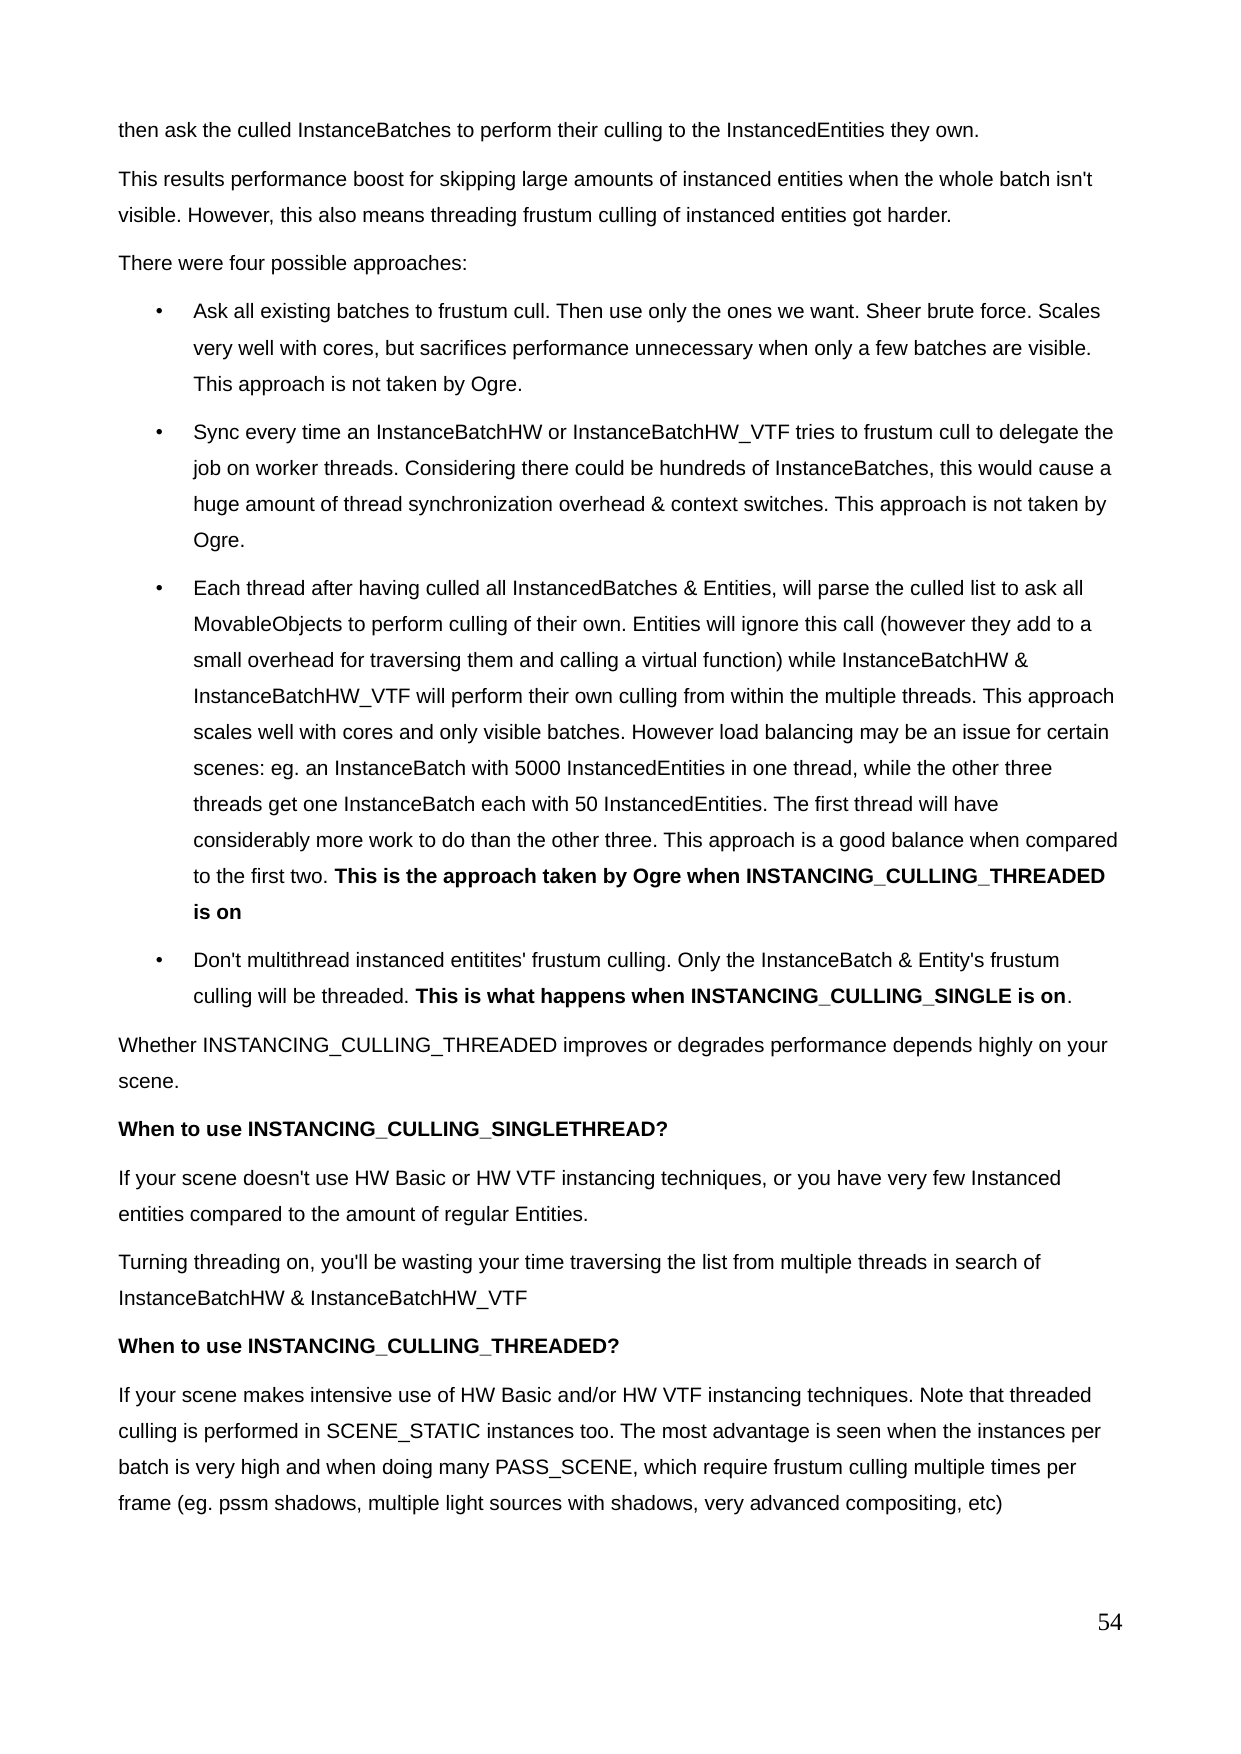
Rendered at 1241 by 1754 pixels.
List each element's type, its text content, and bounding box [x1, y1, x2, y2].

text When to use INSTANCING_CULLING_SINGLETHREAD? [118, 1117, 1122, 1141]
text If your scene doesn't use HW Basic or HW VTF instancing techniques, or you have very few Instanced entities compared to the amount of regular Entities. [118, 1165, 1122, 1225]
text Whether INSTANCING_CULLING_THREADED improves or degrades performance depends highly on your scene. [118, 1033, 1122, 1092]
text Turning threading on, you'll be wasting your time traversing the list from multiple threads in search of InstanceBatchHW & InstanceBatchHW_VTF [118, 1250, 1122, 1310]
text There were four possible approaches: [118, 251, 1122, 275]
text When to use INSTANCING_CULLING_THREADED? [118, 1334, 1122, 1358]
list Ask all existing batches to frustum cull. Then use only the ones we want. Sheer brute force. Scales very well with cores, but sacrifices performance unnecessary when only a few batches are visible. This approach is not taken by Ogre. [156, 299, 1122, 395]
text If your scene makes intensive use of HW Basic and/or HW VTF instancing techniques. Note that threaded culling is performed in SCENE_STATIC instances too. The most advantage is seen when the instances per batch is very high and when doing many PASS_SCENE, which require frustum culling multiple times per frame (eg. pssm shadows, multiple light sources with shadows, very advanced compositing, etc) [118, 1383, 1122, 1514]
list Don't multithread instanced entitites' frustum culling. Only the InstanceBatch & Entity's frustum culling will be threaded. This is what happens when INSTANCING_CULLING_SINGLE is on. [156, 948, 1122, 1008]
list Sync every time an InstanceBatchHW or InstanceBatchHW_VTF tries to frustum cull to delegate the job on worker threads. Considering there could be hundreds of InstanceBatches, this would cause a huge amount of thread synchronization overhead & context switches. This approach is not taken by Ogre. [156, 420, 1122, 552]
text [118, 1539, 1122, 1563]
list Each thread after having culled all InstancedBatches & Entities, will parse the culled list to ask all MovableObjects to perform culling of their own. Entities will ignore this call (however they add to a small overhead for traversing them and calling a virtual function) while InstanceBatchHW & InstanceBatchHW_VTF will perform their own culling from within the multiple threads. This approach scales well with cores and only visible batches. However load balancing may be an issue for certain scenes: eg. an InstanceBatch with 5000 InstancedEntities in one thread, while the other three threads get one InstanceBatch each with 50 InstancedEntities. The first thread will have considerably more work to do than the other three. This approach is a good balance when compared to the first two. This is the approach taken by Ogre when INSTANCING_CULLING_THREADED is on [156, 576, 1122, 924]
text This results performance boost for skipping large amounts of instanced entities when the whole batch isn't visible. However, this also means threading frustum culling of instanced entities got harder. [118, 167, 1122, 226]
text then ask the culled InstanceBatches to perform their culling to the InstancedEntities they own. [118, 118, 1122, 142]
